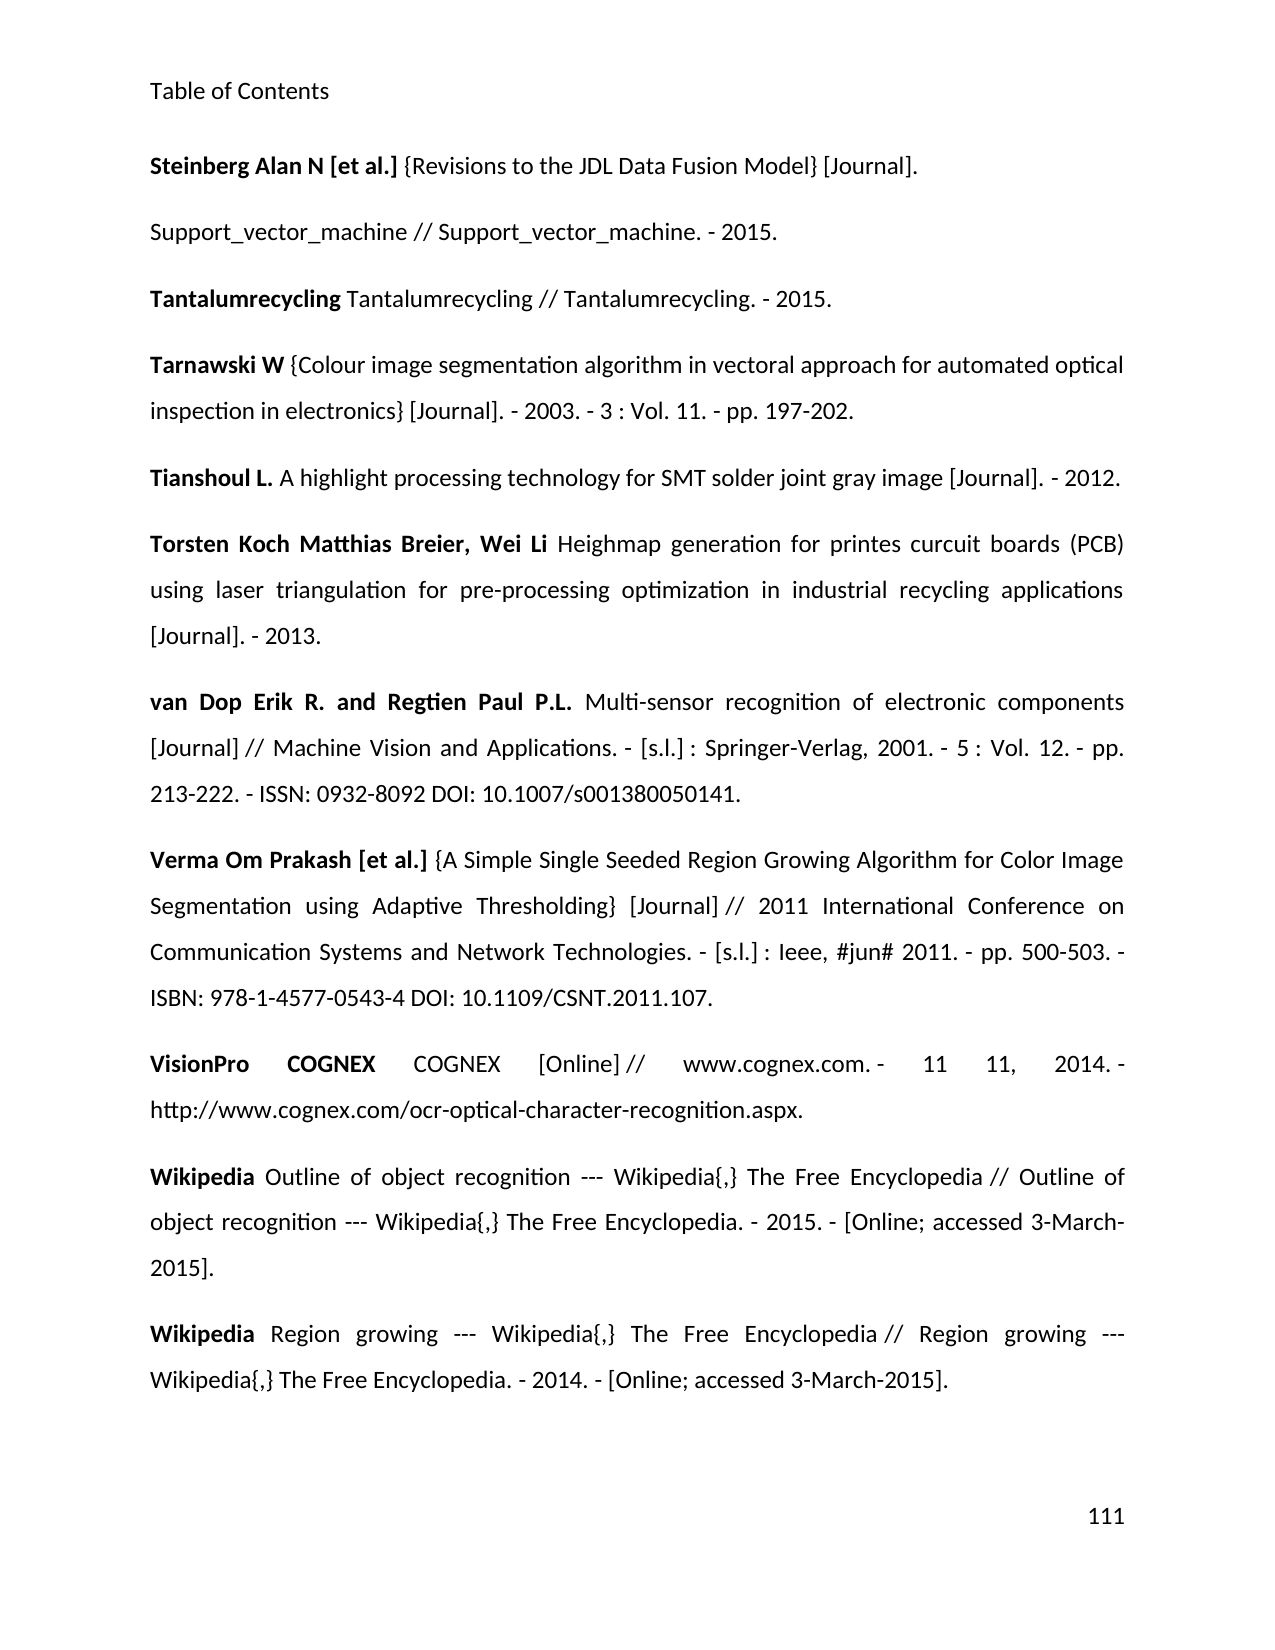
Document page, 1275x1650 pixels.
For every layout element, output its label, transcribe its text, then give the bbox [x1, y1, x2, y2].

text Tarnawski W {Colour image segmentation algorithm in vectoral approach for automated optical inspection in electronics} [Journal]. - 2003. - 3 : Vol. 11. - pp. 197-202. [150, 350, 1125, 426]
text Tantalumrecycling Tantalumrecycling // Tantalumrecycling. - 2015. [150, 283, 1125, 314]
text Wikipedia Region growing --- Wikipedia{,} The Free Encyclopedia // Region growing --- Wikipedia{,} The Free Encyclopedia. - 2014. - [Online; accessed 3-March-2015]. [150, 1319, 1125, 1395]
text Steinberg Alan N [et al.] {Revisions to the JDL Data Fusion Model} [Journal]. [150, 150, 1125, 181]
text Torsten Koch Matthias Breier, Wei Li Heighmap generation for printes curcuit boards (PCB) using laser triangulation for pre-processing optimization in industrial recycling applications [Journal]. - 2013. [150, 528, 1125, 651]
text Support_vector_machine // Support_vector_machine. - 2015. [150, 217, 1125, 247]
text Tianshoul L. A highlight processing technology for SMT solder joint gray image [Journal]. - 2012. [150, 462, 1125, 492]
text Verma Om Prakash [et al.] {A Simple Single Seeded Region Growing Algorithm for Color Image Segmentation using Adaptive Thresholding} [Journal] // 2011 International Conference on Communication Systems and Network Technologies. - [s.l.] : Ieee, #jun# 2011. - pp. 500-503. - ISBN: 978-1-4577-0543-4 DOI: 10.1109/CSNT.2011.107. [150, 844, 1125, 1012]
text Wikipedia Outline of object recognition --- Wikipedia{,} The Free Encyclopedia // Outline of object recognition --- Wikipedia{,} The Free Encyclopedia. - 2015. - [Online; accessed 3-March-2015]. [150, 1161, 1125, 1283]
text van Dop Erik R. and Regtien Paul P.L. Multi-sensor recognition of electronic components [Journal] // Machine Vision and Applications. - [s.l.] : Springer-Verlag, 2001. - 5 : Vol. 12. - pp. 213-222. - ISSN: 0932-8092 DOI: 10.1007/s001380050141. [150, 687, 1125, 808]
text VisionPro COGNEX COGNEX [Online] // www.cognex.com. - 11 11, 2014. - http://www.cognex.com/ocr-optical-character-recognition.aspx. [150, 1048, 1125, 1124]
